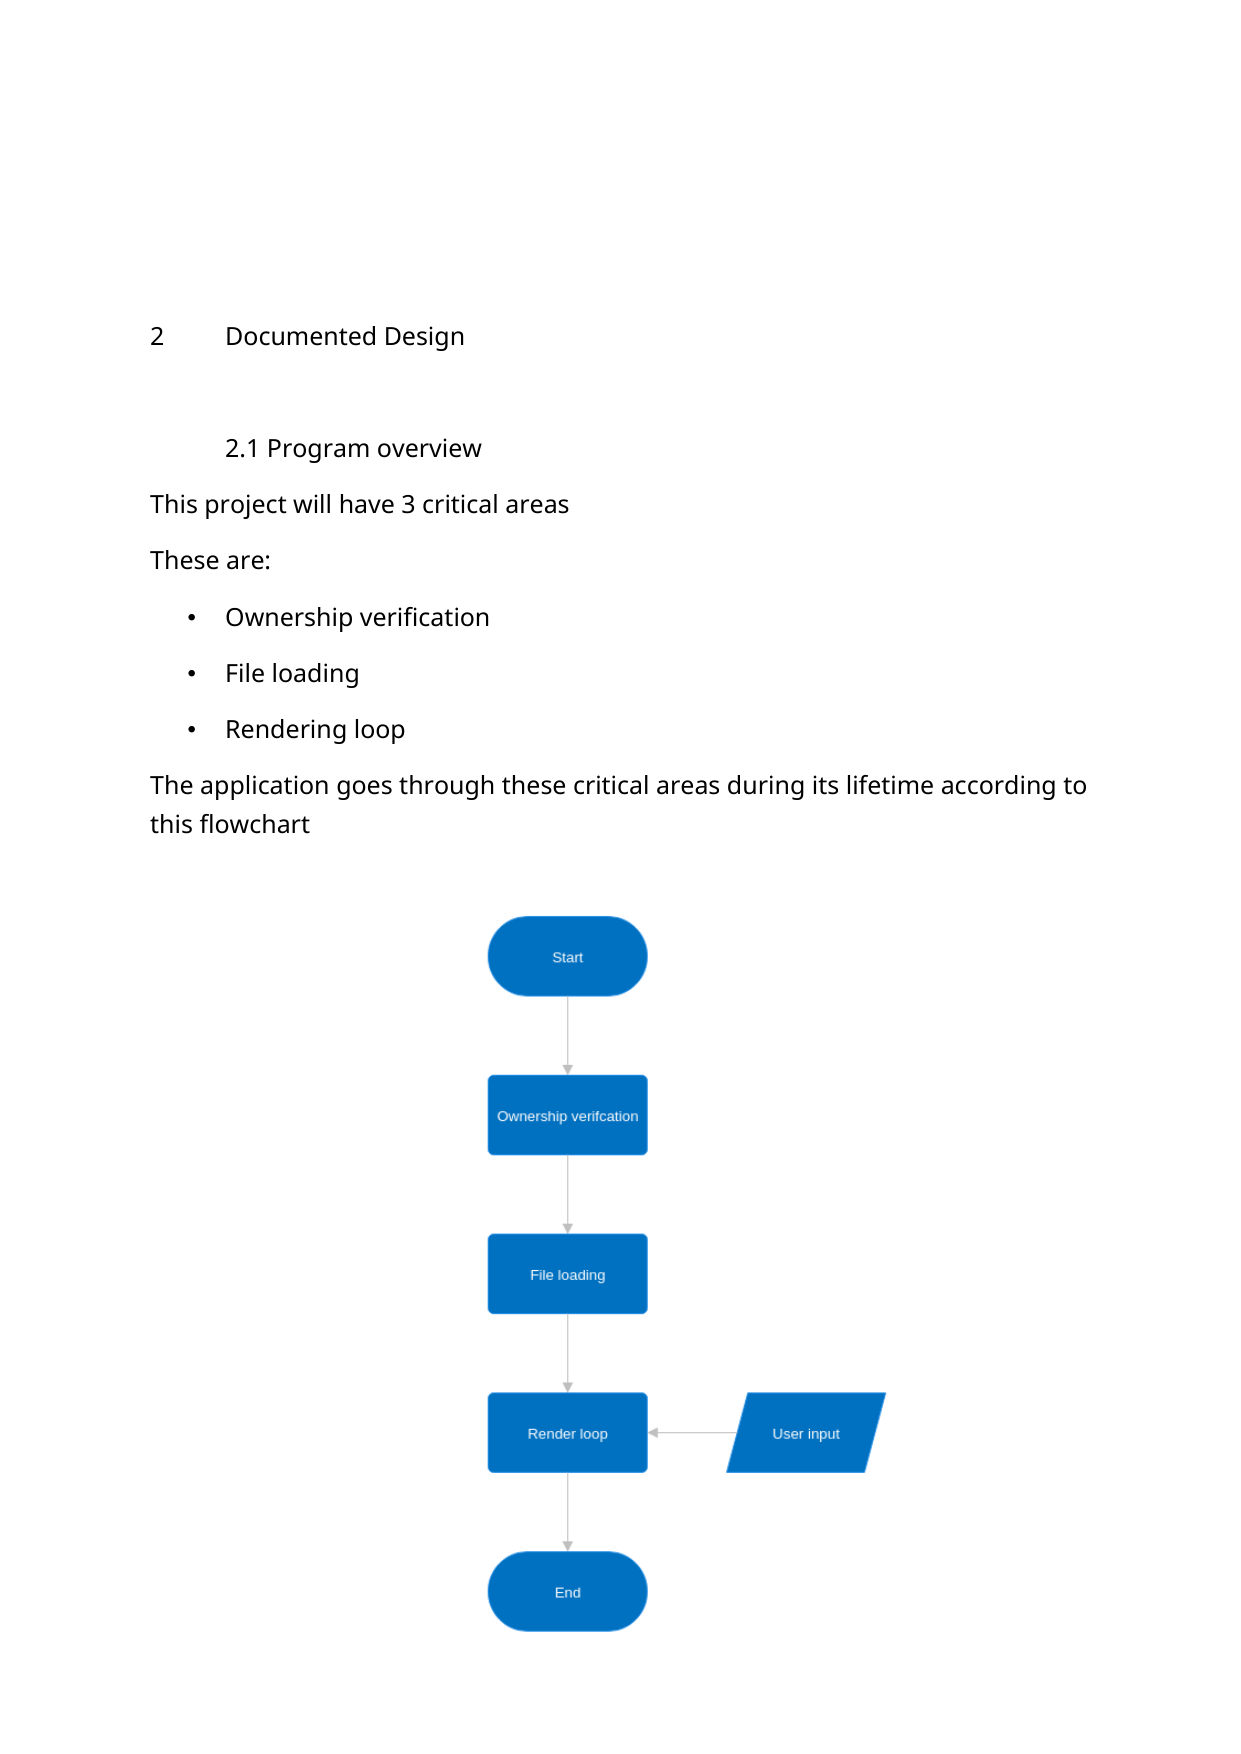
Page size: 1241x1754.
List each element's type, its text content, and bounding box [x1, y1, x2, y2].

text 2 Documented Design [150, 318, 1090, 352]
list Rendering loop [187, 711, 1090, 746]
text The application goes through these critical areas during its lifetime according to this flowchart [150, 768, 1090, 841]
text This project will have 3 critical areas [150, 487, 1090, 521]
picture [320, 894, 937, 1645]
list File loading [187, 655, 1090, 689]
list Ownership verification [187, 599, 1090, 633]
text 2.1 Program overview [150, 431, 1090, 465]
text These are: [150, 543, 1090, 577]
